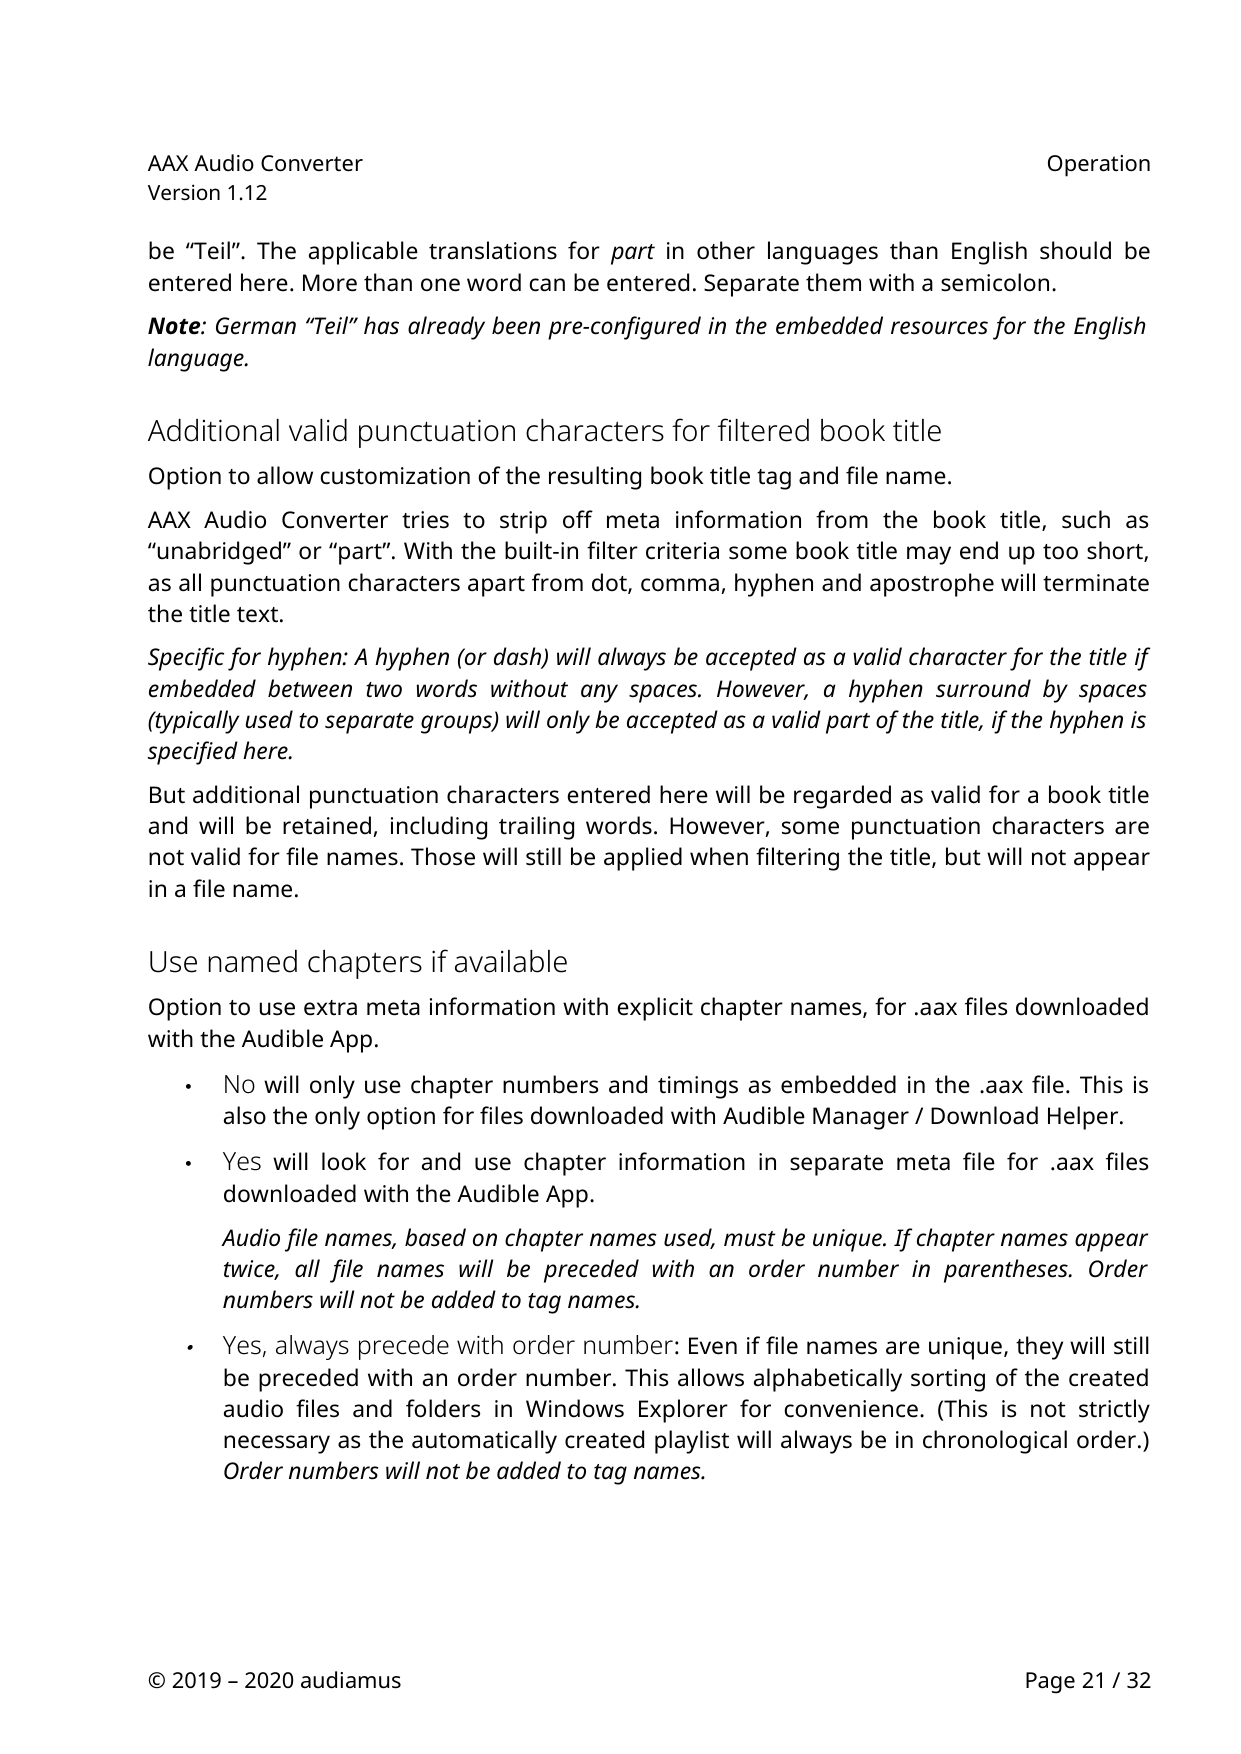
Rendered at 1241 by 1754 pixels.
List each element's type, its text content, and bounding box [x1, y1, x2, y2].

list Yes, always precede with order number: Even if file names are unique, they will still be preceded with an order number. This allows alphabetically sorting of the created audio files and folders in Windows Explorer for convenience. (This is not strictly necessary as the automatically created playlist will always be in chronological order.) Order numbers will not be added to tag names. [185, 1328, 1152, 1487]
text Option to use extra meta information with explicit chapter names, for .aax files downloaded with the Audible App. [148, 991, 1152, 1054]
text Note: German “Teil” has already been pre-configured in the embedded resources for the English language. [148, 310, 1152, 373]
list Yes will look for and use chapter information in separate meta file for .aax files downloaded with the Audible App. [185, 1144, 1152, 1209]
text Specific for hyphen: A hyphen (or dash) will always be accepted as a valid character for the title if embedded between two words without any spaces. However, a hyphen surround by spaces (typically used to separate groups) will only be accepted as a valid part of the title, if the hyphen is specified here. [148, 641, 1152, 766]
list Audio file names, based on chapter names used, must be unique. If chapter names appear twice, all file names will be preceded with an order number in parentheses. Order numbers will not be added to tag names. [185, 1221, 1152, 1315]
text But additional punctuation characters entered here will be regarded as valid for a book title and will be retained, including trailing words. However, some punctuation characters are not valid for file names. Those will still be applied when filtering the title, but will not appear in a file name. [148, 779, 1152, 904]
subtitle Use named chapters if available [148, 941, 1152, 981]
list No will only use chapter numbers and timings as embedded in the .aax file. This is also the only option for files downloaded with Audible Manager / Download Helper. [185, 1066, 1152, 1131]
text AAX Audio Converter tries to strip off meta information from the book title, such as “unabridged” or “part”. With the built-in filter criteria some book title may end up too short, as all punctuation characters apart from dot, comma, hyphen and apostrophe will terminate the title text. [148, 504, 1152, 629]
text be “Teil”. The applicable translations for part in other languages than English should be entered here. More than one word can be entered. Separate them with a semicolon. [148, 235, 1152, 298]
subtitle Additional valid punctuation characters for filtered book title [148, 410, 1152, 450]
text Option to allow customization of the resulting book title tag and file name. [148, 460, 1152, 492]
